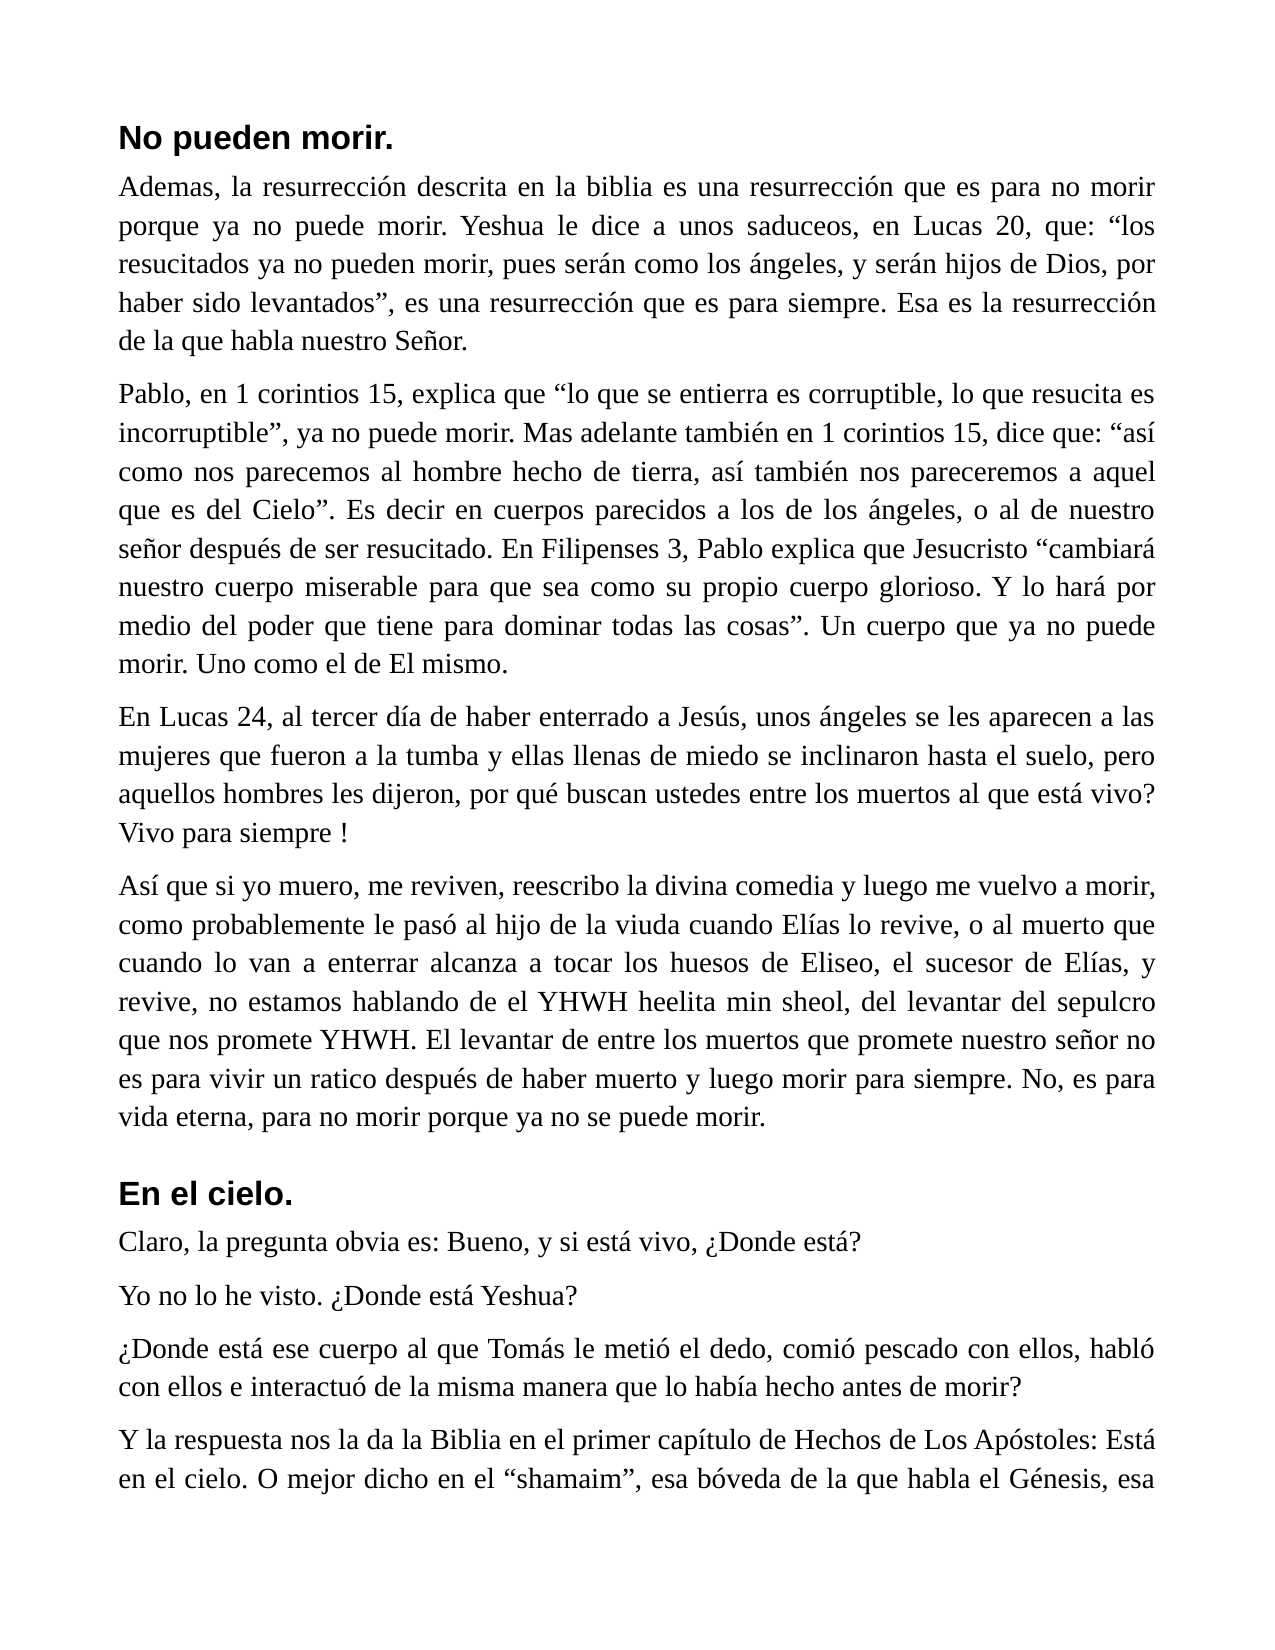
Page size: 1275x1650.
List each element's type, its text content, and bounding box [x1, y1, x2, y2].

subtitle En el cielo. [118, 1173, 1157, 1212]
subtitle No pueden morir. [118, 118, 1157, 157]
text Y la respuesta nos la da la Biblia en el primer capítulo de Hechos de Los Apóstoles: Está en el cielo. O mejor dicho en el “shamaim”, esa bóveda de la que habla el Génesis, esa [118, 1422, 1157, 1494]
text Así que si yo muero, me reviven, reescribo la divina comedia y luego me vuelvo a morir, como probablemente le pasó al hijo de la viuda cuando Elías lo revive, o al muerto que cuando lo van a enterrar alcanza a tocar los huesos de Eliseo, el sucesor de Elías, y revive, no estamos hablando de el YHWH heelita min sheol, del levantar del sepulcro que nos promete YHWH. El levantar de entre los muertos que promete nuestro señor no es para vivir un ratico después de haber muerto y luego morir para siempre. No, es para vida eterna, para no morir porque ya no se puede morir. [118, 868, 1157, 1133]
text ¿Donde está ese cuerpo al que Tomás le metió el dedo, comió pescado con ellos, habló con ellos e interactuó de la misma manera que lo había hecho antes de morir? [118, 1331, 1157, 1403]
text Ademas, la resurrección descrita en la biblia es una resurrección que es para no morir porque ya no puede morir. Yeshua le dice a unos saduceos, en Lucas 20, que: “los resucitados ya no pueden morir, pues serán como los ángeles, y serán hijos de Dios, por haber sido levantados”, es una resurrección que es para siempre. Esa es la resurrección de la que habla nuestro Señor. [118, 169, 1157, 357]
text Pablo, en 1 corintios 15, explica que “lo que se entierra es corruptible, lo que resucita es incorruptible”, ya no puede morir. Mas adelante también en 1 corintios 15, dice que: “así como nos parecemos al hombre hecho de tierra, así también nos pareceremos a aquel que es del Cielo”. Es decir en cuerpos parecidos a los de los ángeles, o al de nuestro señor después de ser resucitado. En Filipenses 3, Pablo explica que Jesucristo “cambiará nuestro cuerpo miserable para que sea como su propio cuerpo glorioso. Y lo hará por medio del poder que tiene para dominar todas las cosas”. Un cuerpo que ya no puede morir. Uno como el de El mismo. [118, 377, 1157, 680]
text En Lucas 24, al tercer día de haber enterrado a Jesús, unos ángeles se les aparecen a las mujeres que fueron a la tumba y ellas llenas de miedo se inclinaron hasta el suelo, pero aquellos hombres les dijeron, por qué buscan ustedes entre los muertos al que está vivo? Vivo para siempre ! [118, 699, 1157, 849]
text Claro, la pregunta obvia es: Bueno, y si está vivo, ¿Donde está? [118, 1224, 1157, 1258]
text Yo no lo he visto. ¿Donde está Yeshua? [118, 1278, 1157, 1311]
